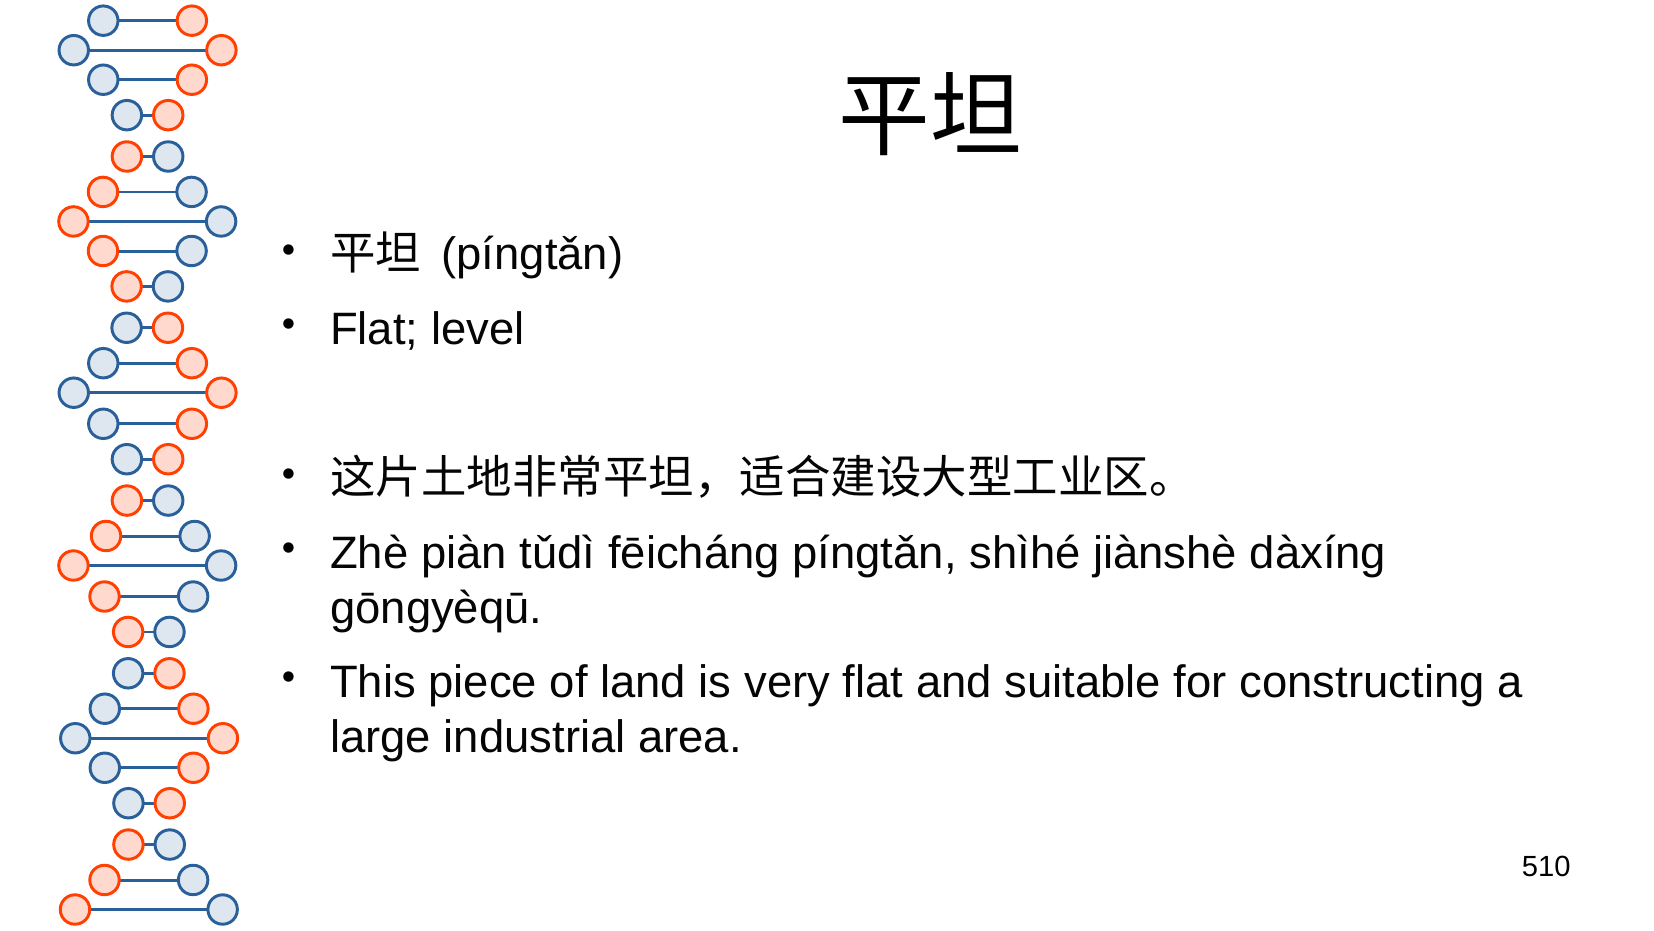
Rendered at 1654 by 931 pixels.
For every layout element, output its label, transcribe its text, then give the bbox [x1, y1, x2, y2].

title 平坦 [265, 35, 1595, 189]
list 平坦 (píngtǎn) Flat; level 这片土地非常平坦，适合建设大型工业区。 Zhè piàn tǔdì fēicháng píngtǎn, shìhé jiànshè dàxíng gōngyèqū. This piece of land is very flat and suitable for constructing a large industrial area. [265, 224, 1595, 764]
